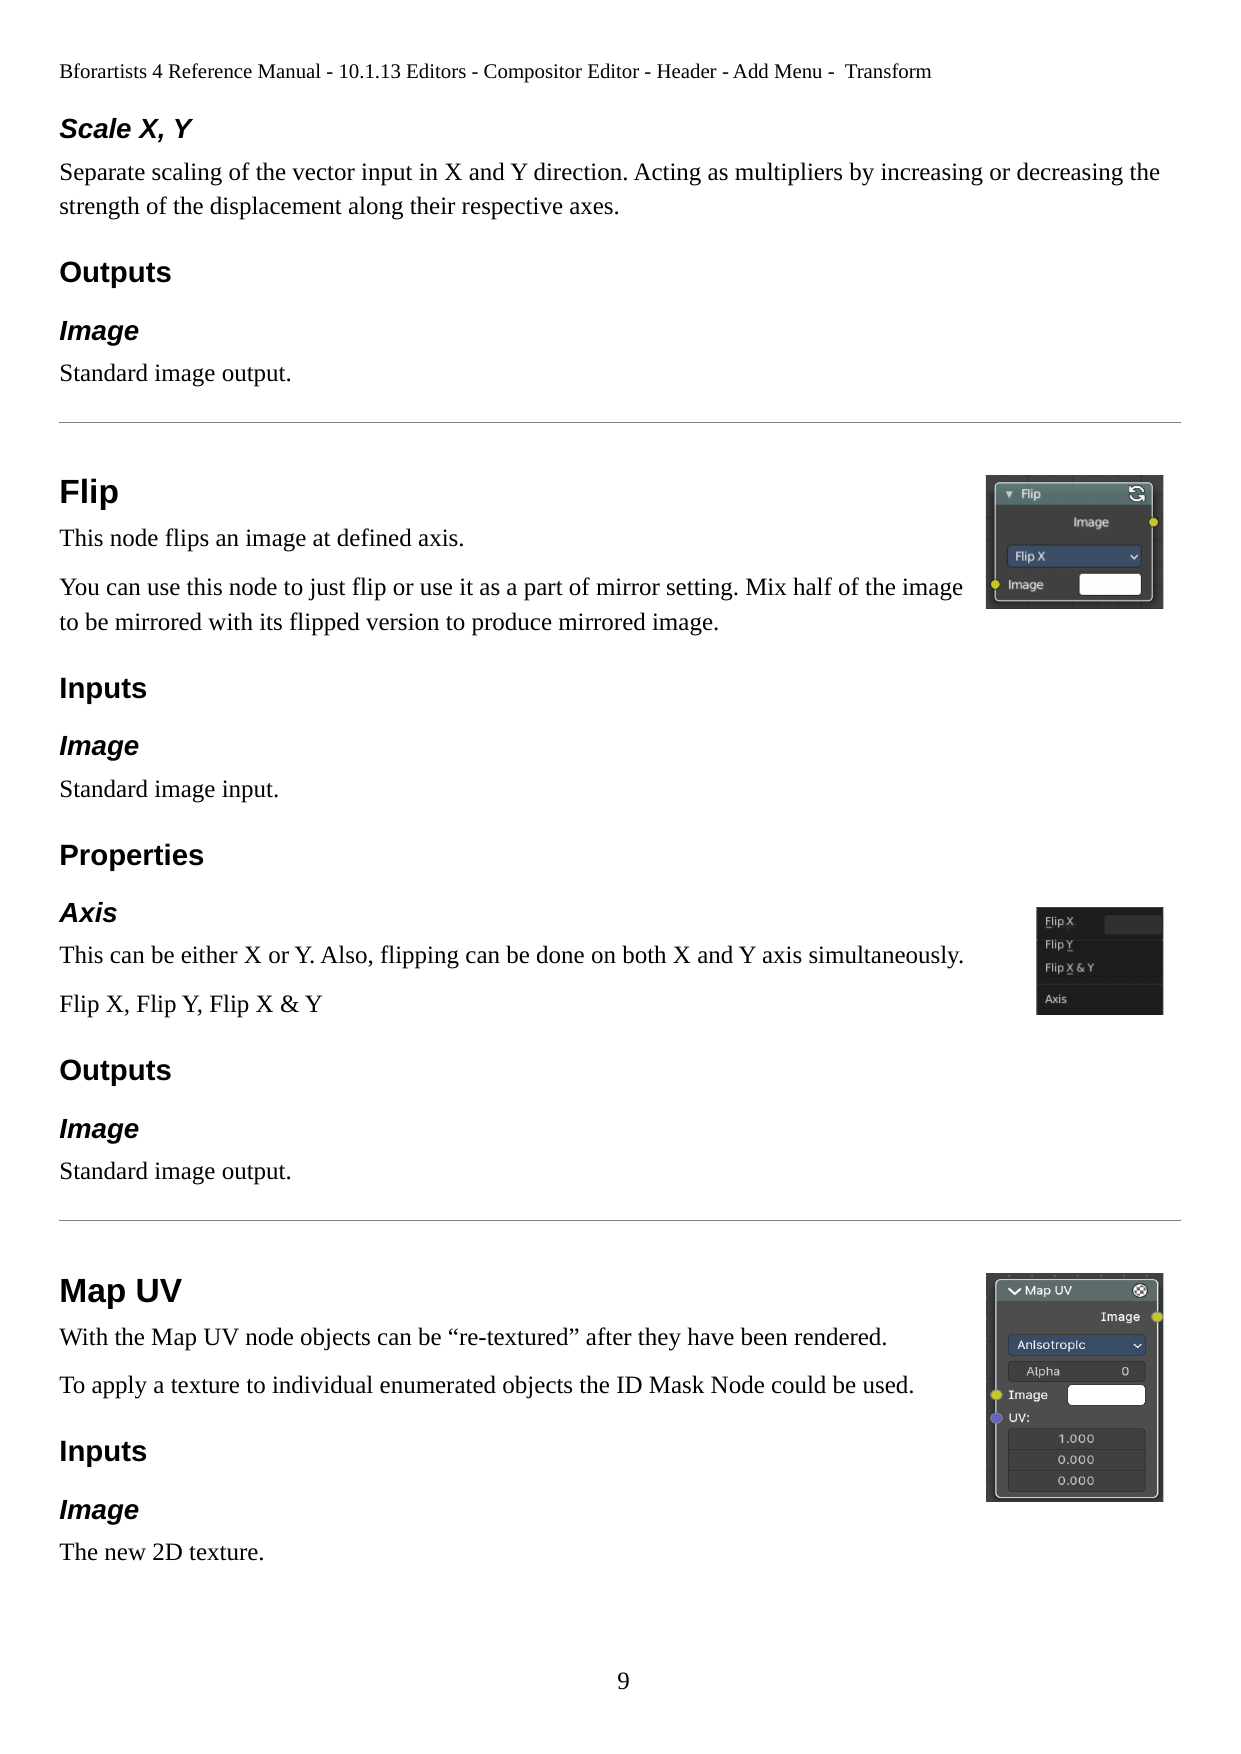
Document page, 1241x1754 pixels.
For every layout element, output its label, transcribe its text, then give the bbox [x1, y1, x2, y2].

subtitle Inputs [59, 1434, 986, 1468]
subtitle Image [59, 1493, 1181, 1525]
subtitle Properties [59, 837, 1181, 871]
subtitle Flip [59, 472, 1181, 511]
subtitle [1164, 1434, 1181, 1468]
text With the Map UV node objects can be “re-textured” after they have been rendered. [59, 1322, 986, 1350]
subtitle Outputs [59, 255, 1181, 289]
text Standard image input. [59, 774, 1181, 802]
picture [986, 1273, 1164, 1502]
text Standard image output. [59, 1156, 1181, 1185]
subtitle Image [59, 314, 1181, 346]
text The new 2D texture. [59, 1537, 1181, 1566]
text Standard image output. [59, 358, 1181, 387]
subtitle Outputs [59, 1053, 1181, 1087]
text Separate scaling of the vector input in X and Y direction. Acting as multipliers by increasing or decreasing the strength of the displacement along their respective axes. [59, 157, 1181, 220]
subtitle Inputs [59, 671, 1181, 704]
picture [1036, 907, 1164, 1015]
subtitle Image [59, 729, 1181, 761]
subtitle Map UV [59, 1270, 1181, 1309]
text Flip X, Flip Y, Flip X & Y [59, 989, 1181, 1018]
text This node flips an image at defined axis. [59, 523, 985, 552]
text This can be either X or Y. Also, flipping can be done on both X and Y axis simultaneously. [59, 941, 1036, 969]
picture [985, 475, 1164, 609]
text You can use this node to just flip or use it as a part of mirror setting. Mix half of the image to be mirrored with its flipped version to produce mirrored image. [59, 572, 1181, 636]
text To apply a texture to individual enumerated objects the ID Mask Node could be used. [59, 1371, 986, 1399]
subtitle Scale X, Y [59, 113, 1181, 144]
subtitle Image [59, 1112, 1181, 1144]
subtitle Axis [59, 896, 1181, 928]
